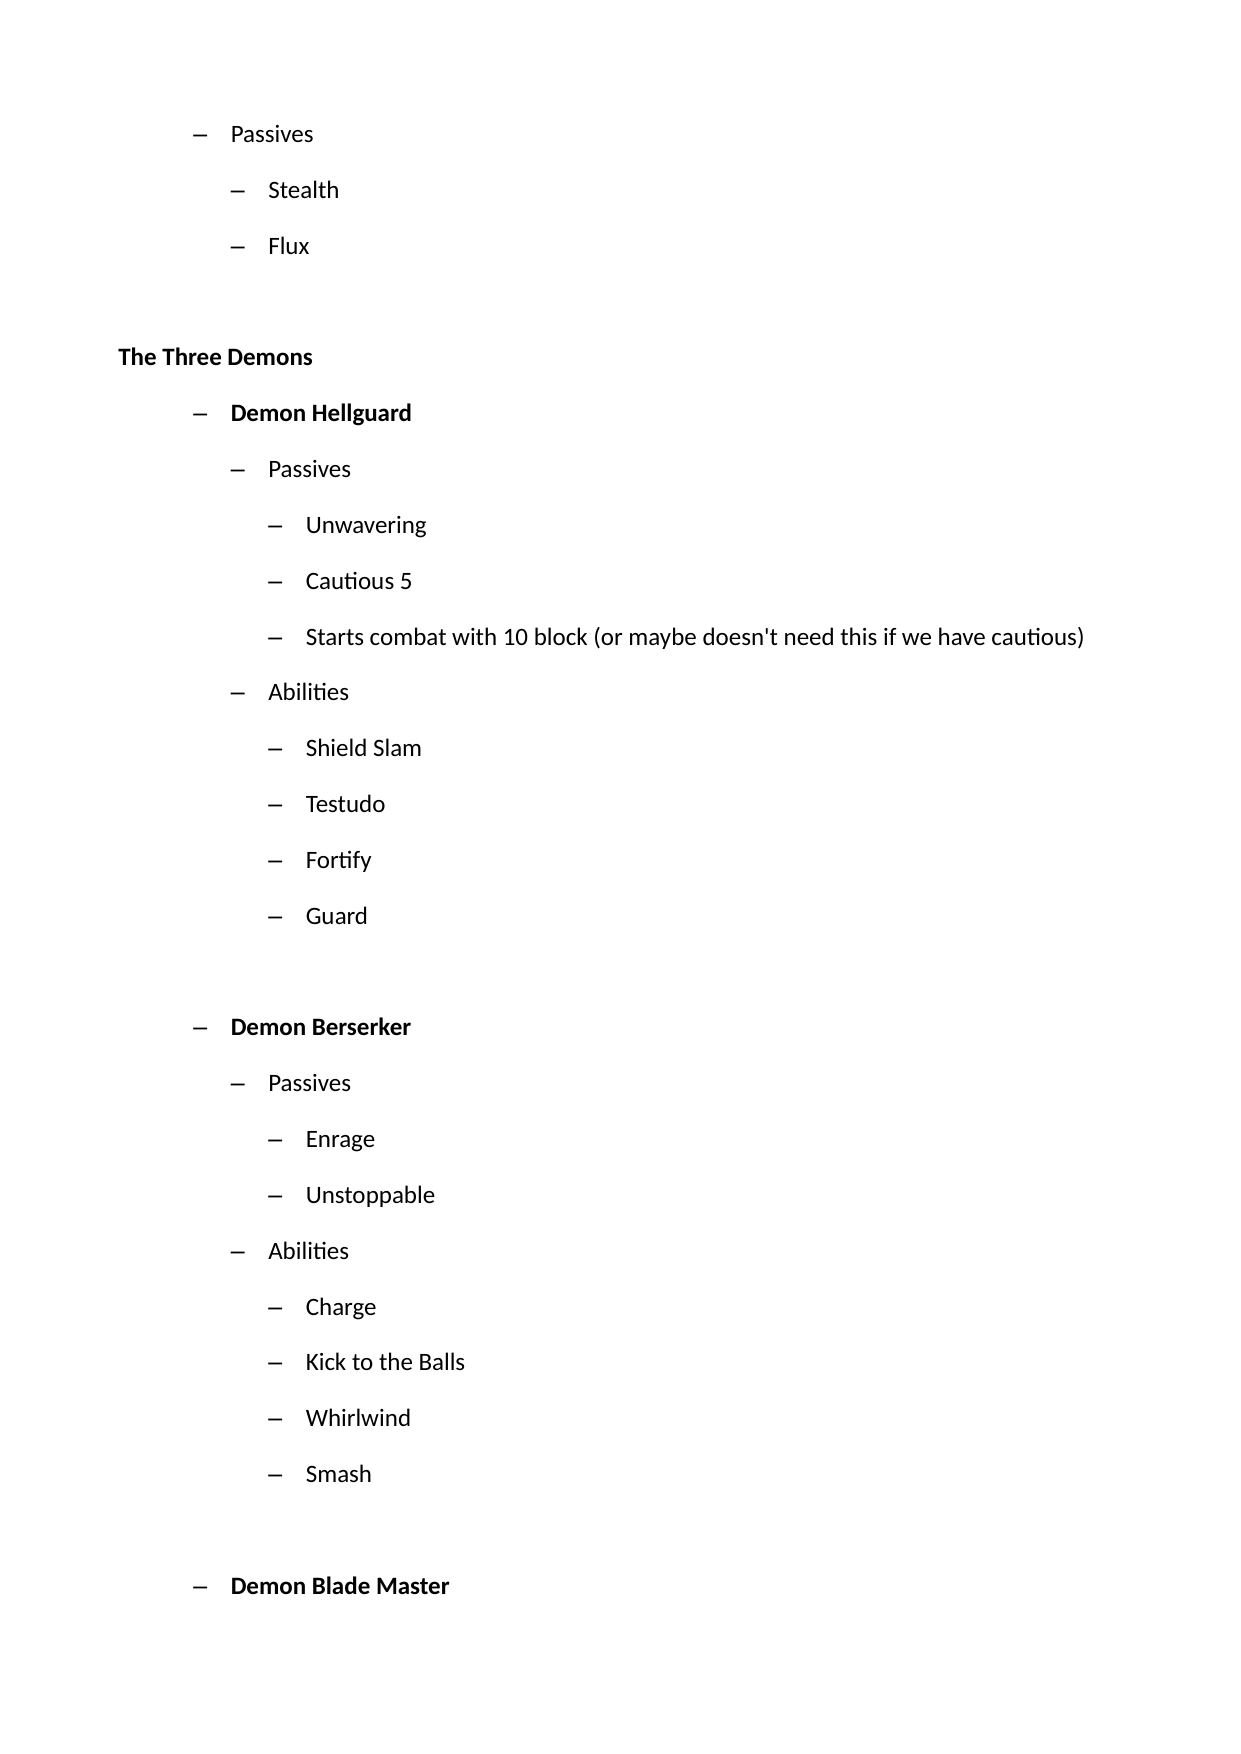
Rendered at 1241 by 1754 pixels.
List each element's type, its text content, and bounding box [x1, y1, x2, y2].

list Abilities [231, 676, 1122, 707]
list Smash [268, 1458, 1122, 1489]
list Demon Blade Master [193, 1570, 1122, 1600]
list Demon Hellguard [193, 397, 1122, 428]
list Shield Slam [268, 732, 1122, 763]
list Passives [193, 118, 1122, 149]
list Enrage [268, 1123, 1122, 1154]
list Charge [268, 1291, 1122, 1321]
list Passives [231, 1067, 1122, 1098]
list Unstoppable [268, 1179, 1122, 1209]
list Testudo [268, 788, 1122, 819]
list Kick to the Balls [268, 1346, 1122, 1377]
list Flux [231, 230, 1122, 260]
list Guard [268, 900, 1122, 930]
list Abilities [231, 1235, 1122, 1265]
list Fortify [268, 844, 1122, 874]
list Starts combat with 10 block (or maybe doesn't need this if we have cautious) [268, 621, 1122, 651]
list Cautious 5 [268, 565, 1122, 595]
list Stealth [231, 174, 1122, 204]
list Demon Berserker [193, 1011, 1122, 1042]
list Unwavering [268, 509, 1122, 539]
list Whirlwind [268, 1402, 1122, 1433]
list Passives [231, 453, 1122, 484]
text The Three Demons [118, 341, 1122, 372]
